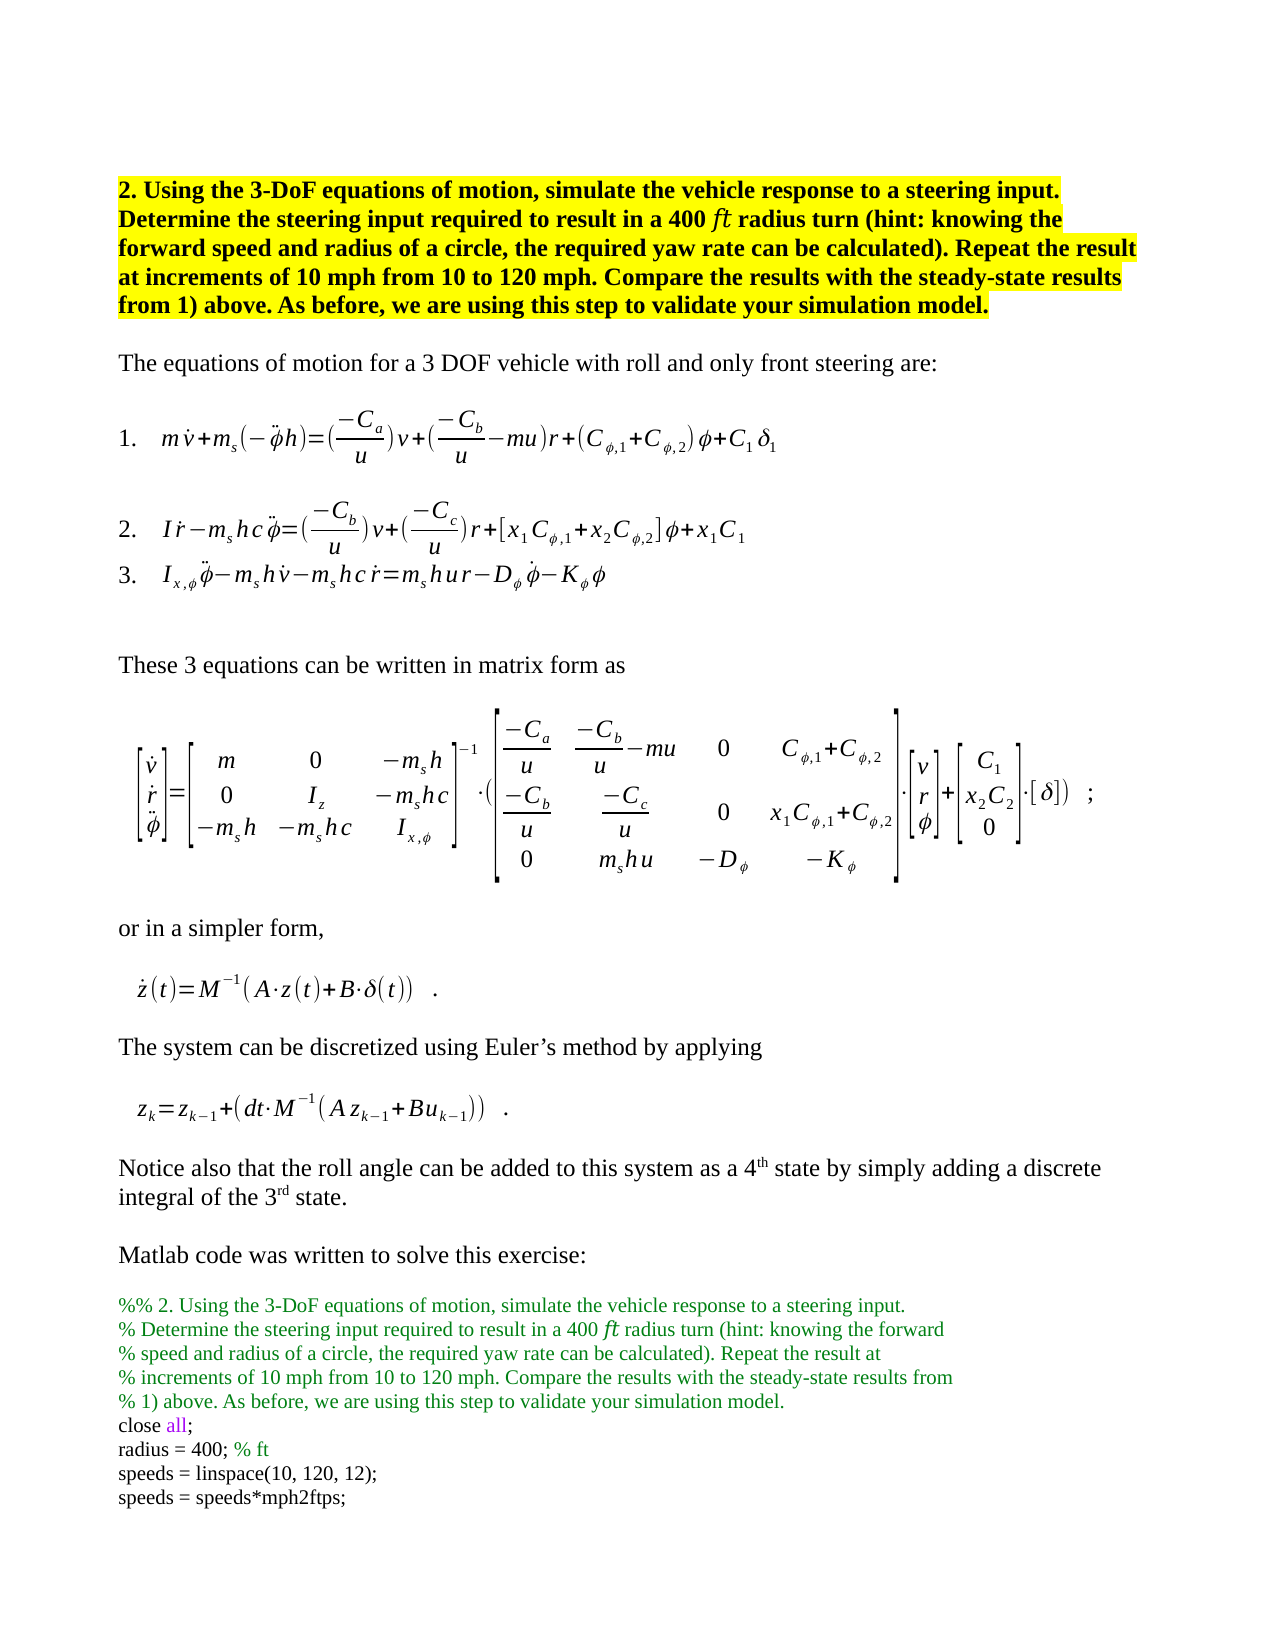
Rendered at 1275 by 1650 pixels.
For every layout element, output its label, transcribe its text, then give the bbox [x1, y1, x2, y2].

text %% 2. Using the 3-DoF equations of motion, simulate the vehicle response to a steering input. [118, 1293, 1157, 1317]
text 2. [118, 497, 1157, 560]
text These 3 equations can be written in matrix form as [118, 650, 1157, 679]
text 2. Using the 3-DoF equations of motion, simulate the vehicle response to a steering input. Determine the steering input required to result in a 400 𝑓𝑡 radius turn (hint: knowing the forward speed and radius of a circle, the required yaw rate can be calculated). Repeat the result at increments of 10 mph from 10 to 120 mph. Compare the results with the steady-state results from 1) above. As before, we are using this step to validate your simulation model. [118, 176, 1157, 319]
text The system can be discretized using Euler’s method by applying [118, 1032, 1157, 1061]
text . [118, 971, 1157, 1004]
text % increments of 10 mph from 10 to 120 mph. Compare the results with the steady-state results from [118, 1365, 1157, 1389]
text 1. [118, 406, 1157, 468]
text Notice also that the roll angle can be added to this system as a 4th state by simply adding a discrete integral of the 3rd state. [118, 1153, 1157, 1211]
text The equations of motion for a 3 DOF vehicle with roll and only front steering are: [118, 348, 1157, 377]
text radius = 400; % ft [118, 1437, 1157, 1461]
text or in a simpler form, [118, 913, 1157, 942]
text 3. [118, 560, 1157, 593]
text % Determine the steering input required to result in a 400 𝑓𝑡 radius turn (hint: knowing the forward [118, 1317, 1157, 1341]
text % speed and radius of a circle, the required yaw rate can be calculated). Repeat the result at [118, 1341, 1157, 1365]
text speeds = linspace(10, 120, 12); [118, 1461, 1157, 1485]
text ; [118, 708, 1157, 884]
text Matlab code was written to solve this exercise: [118, 1240, 1157, 1268]
text % 1) above. As before, we are using this step to validate your simulation model. [118, 1389, 1157, 1413]
text . [118, 1090, 1157, 1125]
text speeds = speeds*mph2ftps; [118, 1485, 1157, 1509]
text close all; [118, 1413, 1157, 1437]
